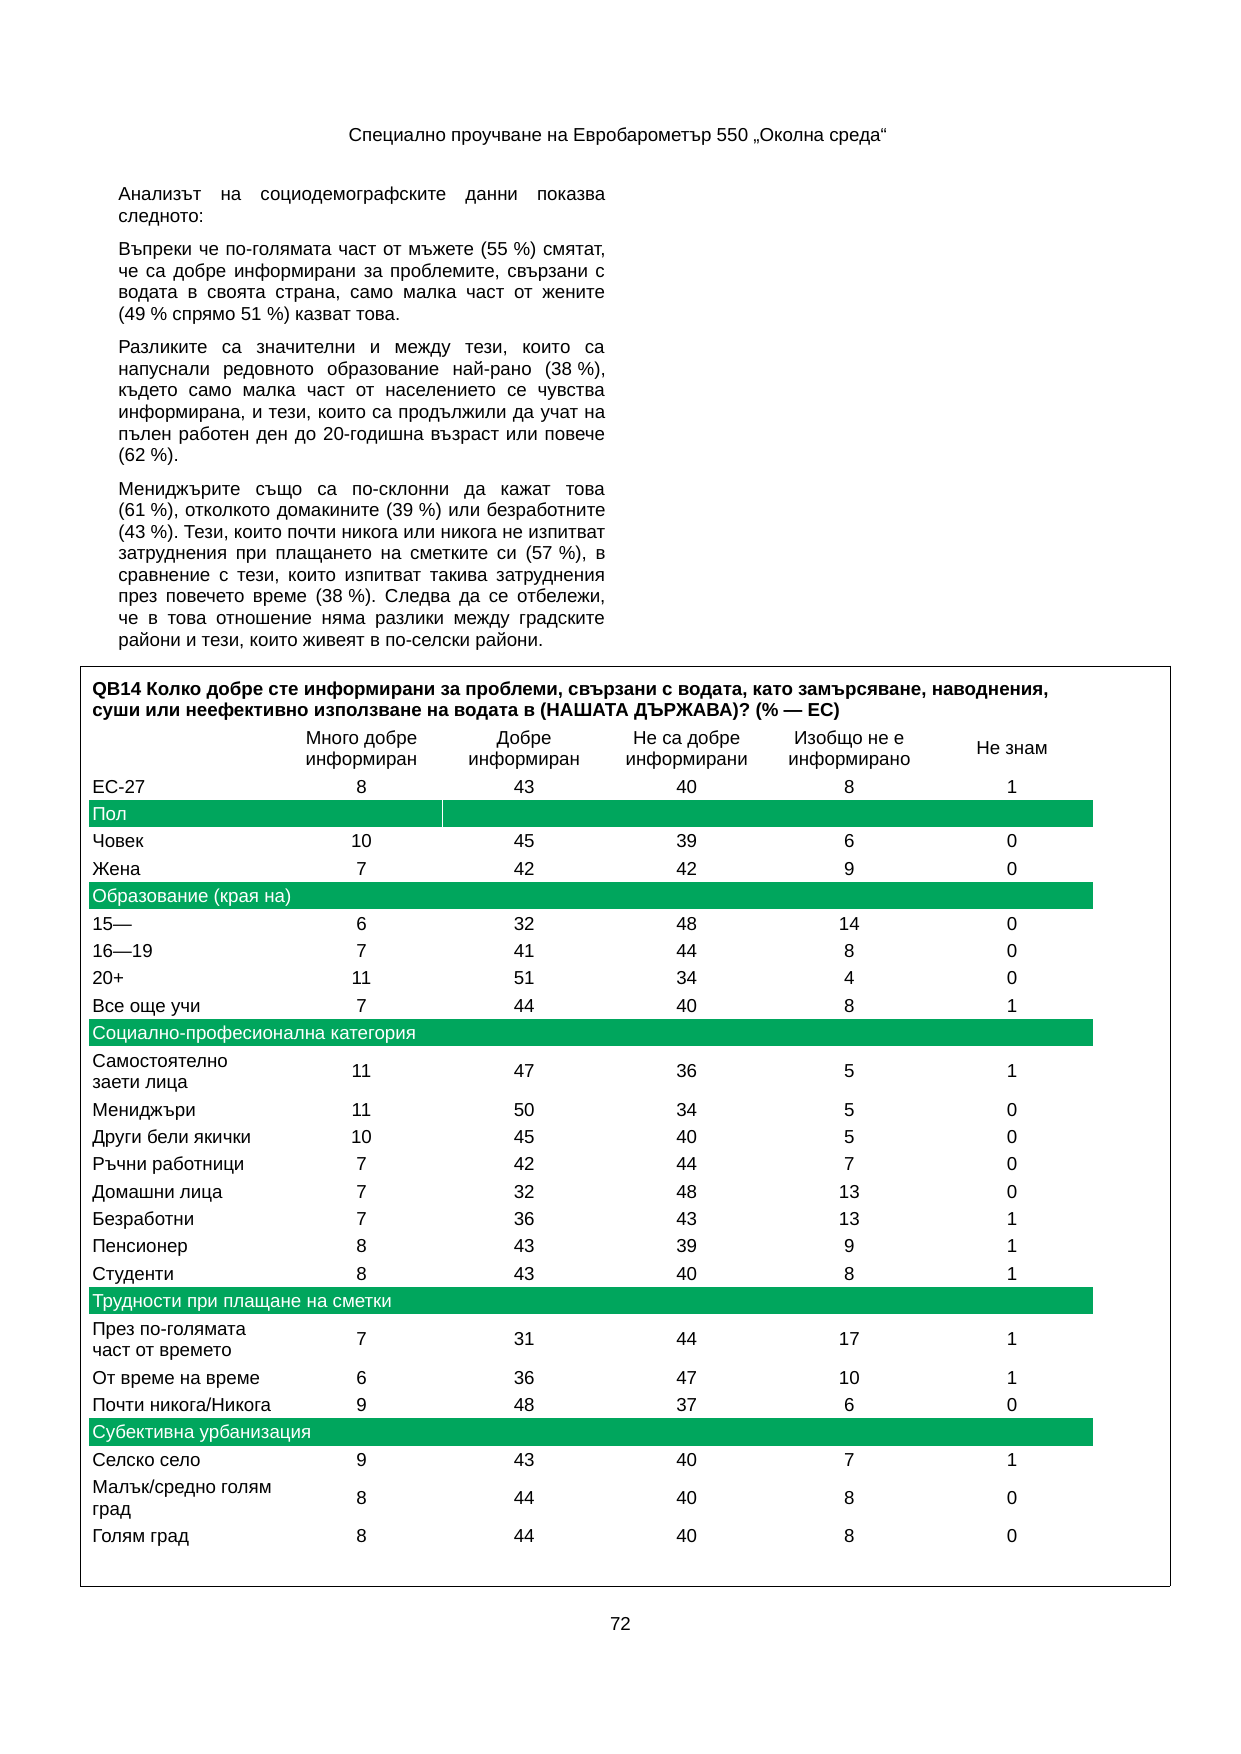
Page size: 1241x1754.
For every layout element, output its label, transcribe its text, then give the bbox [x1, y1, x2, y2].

table_cell 10 [768, 1364, 930, 1391]
table_cell Пол [89, 800, 280, 827]
table_cell 14 [768, 910, 930, 937]
table_cell 36 [443, 1205, 605, 1232]
table_cell 9 [768, 1233, 930, 1260]
table_cell 0 [930, 937, 1093, 964]
table_cell 43 [443, 1446, 605, 1473]
table_cell [605, 800, 768, 827]
table_cell 1 [930, 1205, 1093, 1232]
table_cell 44 [443, 1522, 605, 1549]
table_cell Не са добре информирани [605, 724, 768, 772]
table_cell 7 [768, 1446, 930, 1473]
table_cell Домашни лица [89, 1178, 280, 1205]
table_cell 11 [280, 1095, 442, 1123]
table_cell 40 [605, 992, 768, 1019]
table_cell 0 [930, 827, 1093, 855]
table_cell 7 [280, 1178, 442, 1205]
table_cell 44 [605, 1315, 768, 1363]
table_cell [768, 1418, 930, 1446]
table_cell 48 [443, 1391, 605, 1418]
table_cell 11 [280, 1046, 442, 1095]
table_cell 43 [443, 773, 605, 800]
table_cell 7 [280, 1205, 442, 1232]
table_cell 8 [280, 1233, 442, 1260]
table_cell Студенти [89, 1260, 280, 1287]
table_cell 13 [768, 1178, 930, 1205]
table_cell 42 [443, 855, 605, 882]
table_cell 0 [930, 1150, 1093, 1178]
table_cell 0 [930, 855, 1093, 882]
table_cell 8 [768, 937, 930, 964]
table_cell 7 [280, 1150, 442, 1178]
table_cell 34 [605, 964, 768, 992]
table_cell 37 [605, 1391, 768, 1418]
table_cell 1 [930, 773, 1093, 800]
table_cell [443, 800, 605, 827]
table_cell Селско село [89, 1446, 280, 1473]
table_cell 6 [768, 1391, 930, 1418]
table_cell Образование (края на) [89, 882, 768, 909]
text Мениджърите също са по-склонни да кажат това (61 %), отколкото домакините (39 %) или безработните (43 %). Тези, които почти никога или никога не изпитват затруднения при плащането на сметките си (57 %), в сравнение с тези, които изпитват такива затруднения през повечето време (38 %). Следва да се отбележи, че в това отношение няма разлики между градските райони и тези, които живеят в по-селски райони. [118, 477, 605, 650]
table_cell 45 [443, 1123, 605, 1150]
table_cell 16—19 [89, 937, 280, 964]
table_cell Субективна урбанизация [89, 1418, 768, 1446]
table_cell 17 [768, 1315, 930, 1363]
table_cell Пенсионер [89, 1233, 280, 1260]
table_cell 5 [768, 1046, 930, 1095]
table_cell 6 [768, 827, 930, 855]
table_cell [768, 1287, 930, 1314]
table_cell 9 [280, 1391, 442, 1418]
table_cell 9 [768, 855, 930, 882]
table_cell Много добре информиран [280, 724, 442, 772]
table_cell 8 [768, 1522, 930, 1549]
table_cell [89, 724, 280, 772]
table_cell Малък/средно голям град [89, 1473, 280, 1522]
table_cell 1 [930, 1446, 1093, 1473]
table_cell Човек [89, 827, 280, 855]
table_cell 9 [280, 1446, 442, 1473]
text Въпреки че по-голямата част от мъжете (55 %) смятат, че са добре информирани за проблемите, свързани с водата в своята страна, само малка част от жените (49 % спрямо 51 %) казват това. [118, 238, 605, 324]
table_cell [768, 1019, 930, 1046]
table_cell Добре информиран [443, 724, 605, 772]
table_cell 8 [768, 773, 930, 800]
table_cell 48 [605, 1178, 768, 1205]
table_cell 44 [443, 1473, 605, 1522]
table_cell Почти никога/Никога [89, 1391, 280, 1418]
table_cell [605, 1019, 768, 1046]
table_cell 40 [605, 1260, 768, 1287]
table_cell 40 [605, 1123, 768, 1150]
table_cell 0 [930, 1095, 1093, 1123]
table_cell 7 [280, 992, 442, 1019]
table_cell 45 [443, 827, 605, 855]
table_cell 43 [443, 1260, 605, 1287]
table_cell 39 [605, 1233, 768, 1260]
table_cell 44 [443, 992, 605, 1019]
table_cell 1 [930, 1364, 1093, 1391]
table_cell Мениджъри [89, 1095, 280, 1123]
table_cell 4 [768, 964, 930, 992]
table_cell 47 [605, 1364, 768, 1391]
table_cell 5 [768, 1123, 930, 1150]
text Анализът на социодемографските данни показва следното: [118, 183, 605, 226]
table_cell 10 [280, 1123, 442, 1150]
table_cell 40 [605, 1446, 768, 1473]
table_cell [280, 800, 442, 827]
table_cell [930, 800, 1093, 827]
table_cell 8 [768, 1473, 930, 1522]
table_cell Други бели якички [89, 1123, 280, 1150]
table_cell 32 [443, 910, 605, 937]
table_cell 15— [89, 910, 280, 937]
table_cell Безработни [89, 1205, 280, 1232]
table_cell Трудности при плащане на сметки [89, 1287, 768, 1314]
table_cell Все още учи [89, 992, 280, 1019]
table_cell 41 [443, 937, 605, 964]
table_cell 50 [443, 1095, 605, 1123]
table_cell 7 [280, 937, 442, 964]
table_cell Изобщо не е информирано [768, 724, 930, 772]
table_cell 0 [930, 1123, 1093, 1150]
table_cell [930, 1287, 1093, 1314]
table_cell 51 [443, 964, 605, 992]
table_cell Ръчни работници [89, 1150, 280, 1178]
table_cell 39 [605, 827, 768, 855]
table_cell 43 [605, 1205, 768, 1232]
table_cell 0 [930, 1473, 1093, 1522]
table_header QB14 Колко добре сте информирани за проблеми, свързани с водата, като замърсяване, наводнения, суши или неефективно използване на водата в (НАШАТА ДЪРЖАВА)? (% — ЕС) [89, 675, 1093, 723]
table_cell 0 [930, 964, 1093, 992]
table_cell 44 [605, 1150, 768, 1178]
table_cell През по-голямата част от времето [89, 1315, 280, 1363]
table_cell 8 [280, 1473, 442, 1522]
table_cell 20+ [89, 964, 280, 992]
table_cell 1 [930, 1260, 1093, 1287]
table_cell 40 [605, 773, 768, 800]
table_cell 6 [280, 1364, 442, 1391]
table_cell 1 [930, 992, 1093, 1019]
table_cell Не знам [930, 724, 1093, 772]
table_cell 31 [443, 1315, 605, 1363]
table_cell [768, 882, 930, 909]
table_cell 44 [605, 937, 768, 964]
table_cell 1 [930, 1046, 1093, 1095]
table_cell 34 [605, 1095, 768, 1123]
table_cell 0 [930, 910, 1093, 937]
text Разликите са значителни и между тези, които са напуснали редовното образование най-рано (38 %), където само малка част от населението се чувства информирана, и тези, които са продължили да учат на пълен работен ден до 20-годишна възраст или повече (62 %). [118, 336, 605, 466]
table_cell 42 [443, 1150, 605, 1178]
table_cell 8 [280, 1260, 442, 1287]
table_cell 48 [605, 910, 768, 937]
table_cell 32 [443, 1178, 605, 1205]
table_cell 7 [280, 855, 442, 882]
table_cell 8 [768, 1260, 930, 1287]
table_cell 7 [280, 1315, 442, 1363]
table_cell [930, 1019, 1093, 1046]
table_cell 0 [930, 1391, 1093, 1418]
table_cell [930, 1418, 1093, 1446]
table_cell Голям град [89, 1522, 280, 1549]
table_cell 1 [930, 1233, 1093, 1260]
table_cell 40 [605, 1473, 768, 1522]
table_cell ЕС-27 [89, 773, 280, 800]
table_cell 11 [280, 964, 442, 992]
table_cell 7 [768, 1150, 930, 1178]
table_cell Самостоятелно заети лица [89, 1046, 280, 1095]
table_cell [930, 882, 1093, 909]
table_cell 42 [605, 855, 768, 882]
table_cell 40 [605, 1522, 768, 1549]
table_cell 36 [605, 1046, 768, 1095]
table_cell 47 [443, 1046, 605, 1095]
table_cell Жена [89, 855, 280, 882]
table_cell 43 [443, 1233, 605, 1260]
table_cell 0 [930, 1178, 1093, 1205]
table_cell 1 [930, 1315, 1093, 1363]
table_cell 10 [280, 827, 442, 855]
table_cell 5 [768, 1095, 930, 1123]
table_cell 0 [930, 1522, 1093, 1549]
table_cell 6 [280, 910, 442, 937]
table_cell 13 [768, 1205, 930, 1232]
table_cell [768, 800, 930, 827]
table_cell Социално-професионална категория [89, 1019, 605, 1046]
table_cell 36 [443, 1364, 605, 1391]
table_cell 8 [768, 992, 930, 1019]
table_cell От време на време [89, 1364, 280, 1391]
table_cell 8 [280, 773, 442, 800]
table_cell 8 [280, 1522, 442, 1549]
